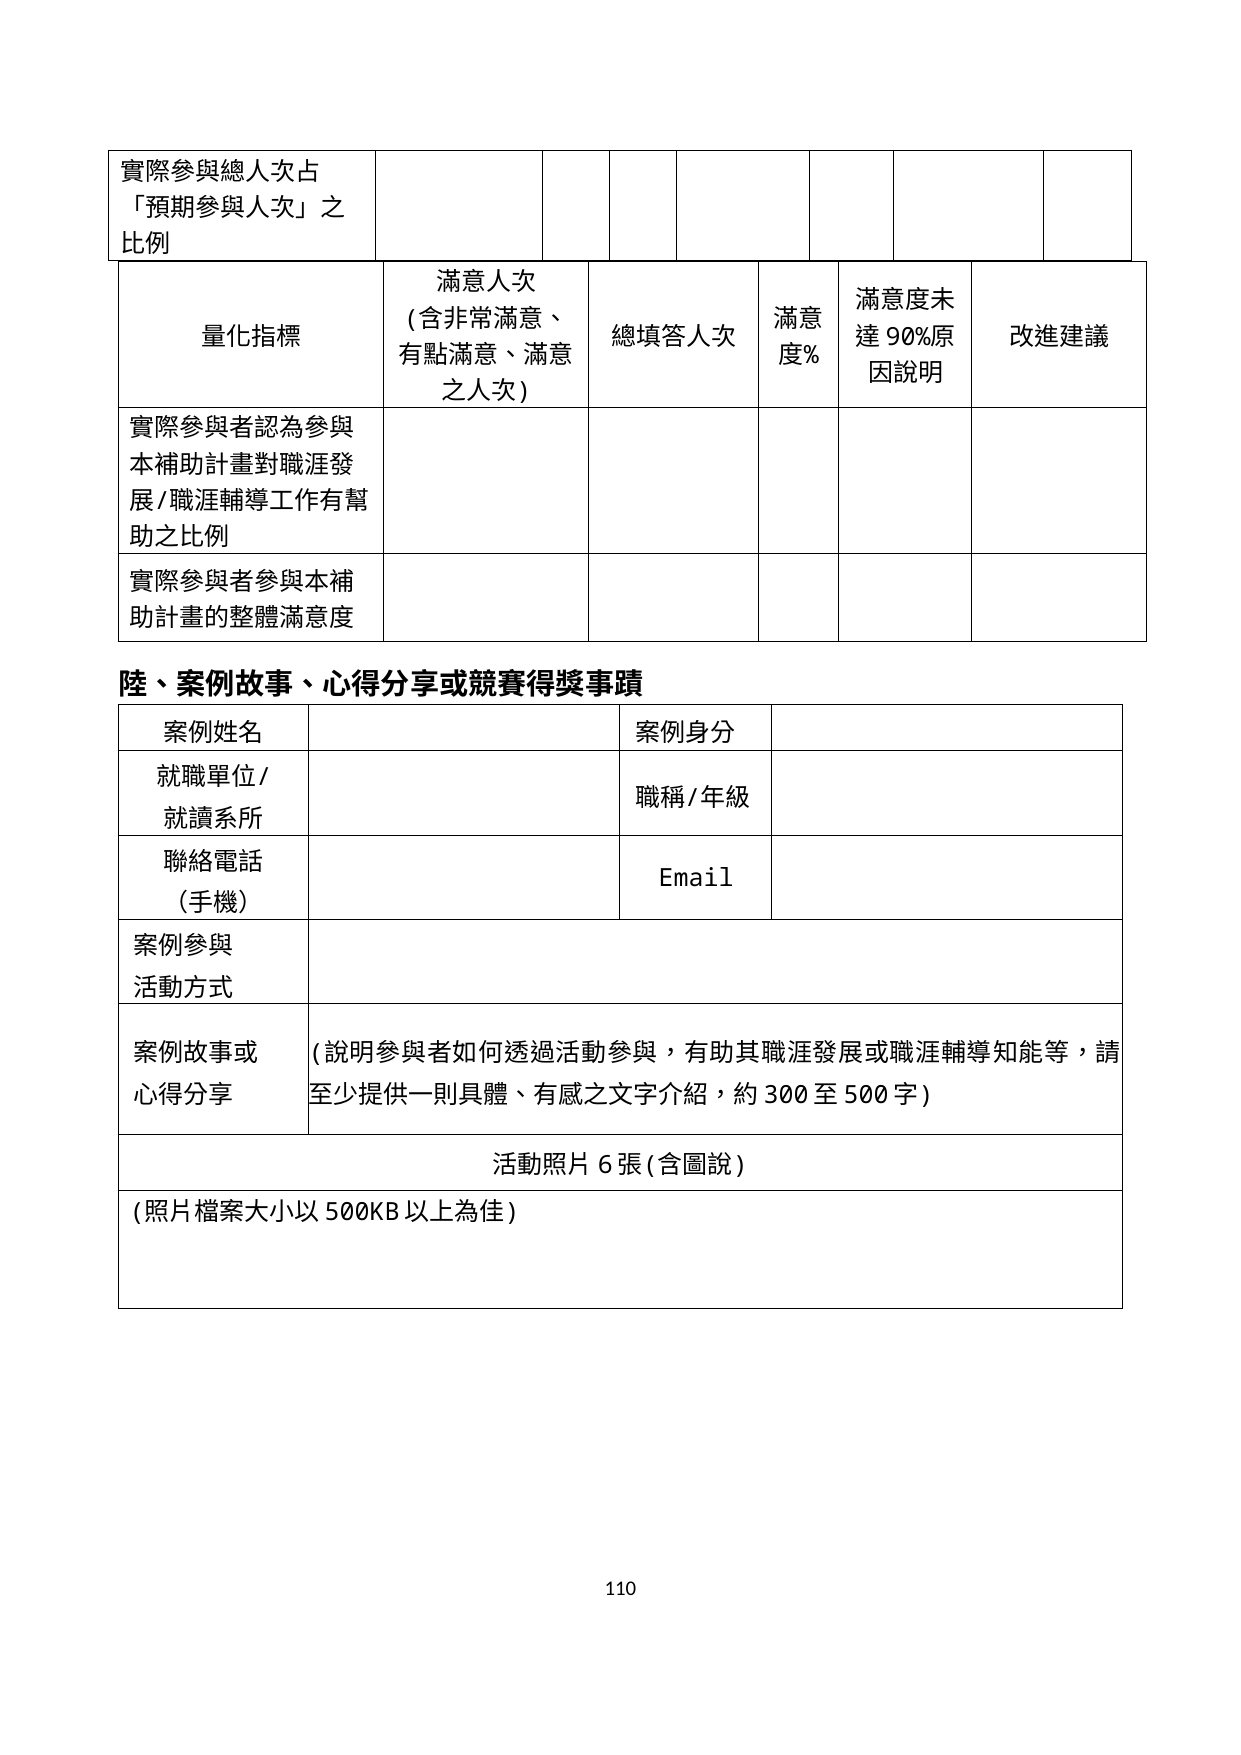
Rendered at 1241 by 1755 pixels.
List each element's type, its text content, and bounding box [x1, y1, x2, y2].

table_header 量化指標 [119, 262, 383, 407]
table_cell 案例參與 活動方式 [119, 920, 308, 1003]
table_header 滿意度未達90%原因說明 [839, 262, 971, 407]
table_cell 聯絡電話 （手機） [119, 836, 308, 919]
table_cell [589, 554, 758, 641]
table_cell [772, 836, 1122, 919]
table_cell [894, 151, 1043, 260]
table_cell [384, 554, 588, 641]
table_header [772, 705, 1122, 750]
table_cell [810, 151, 893, 260]
table_header 改進建議 [972, 262, 1146, 407]
table_cell [309, 836, 619, 919]
text 陸、案例故事、心得分享或競賽得獎事蹟 [118, 654, 1122, 704]
table_header 總填答人次 [589, 262, 758, 407]
table_cell [610, 151, 676, 260]
table_cell [309, 920, 1122, 1003]
table_cell (照片檔案大小以500KB以上為佳) [119, 1191, 1122, 1308]
table_cell [772, 751, 1122, 834]
table_header 滿意度% [759, 262, 838, 407]
table_cell 活動照片6張(含圖說) [119, 1135, 1122, 1190]
table_cell [839, 408, 971, 553]
table_cell Email [620, 836, 771, 919]
table_cell [376, 151, 542, 260]
table_cell [1044, 151, 1131, 260]
table_cell [589, 408, 758, 553]
table_cell 職稱/年級 [620, 751, 771, 834]
table_cell [543, 151, 609, 260]
table_cell [309, 751, 619, 834]
table_header 案例姓名 [119, 705, 308, 750]
table_cell [972, 554, 1146, 641]
table_cell [384, 408, 588, 553]
table_cell 案例故事或 心得分享 [119, 1004, 308, 1133]
table_header 滿意人次 (含非常滿意、 有點滿意、滿意之人次) [384, 262, 588, 407]
table_cell [759, 554, 838, 641]
table_cell [972, 408, 1146, 553]
table_cell [677, 151, 809, 260]
table_cell [839, 554, 971, 641]
table_header [309, 705, 619, 750]
table_cell 實際參與者參與本補助計畫的整體滿意度 [119, 554, 383, 641]
table_cell 實際參與者認為參與本補助計畫對職涯發展/職涯輔導工作有幫助之比例 [119, 408, 383, 553]
table_cell 就職單位/ 就讀系所 [119, 751, 308, 834]
table_cell [759, 408, 838, 553]
table_cell (說明參與者如何透過活動參與，有助其職涯發展或職涯輔導知能等，請至少提供一則具體、有感之文字介紹，約300至500字) [309, 1004, 1122, 1133]
table_header 案例身分 [620, 705, 771, 750]
table_cell 實際參與總人次占「預期參與人次」之比例 [109, 151, 375, 260]
